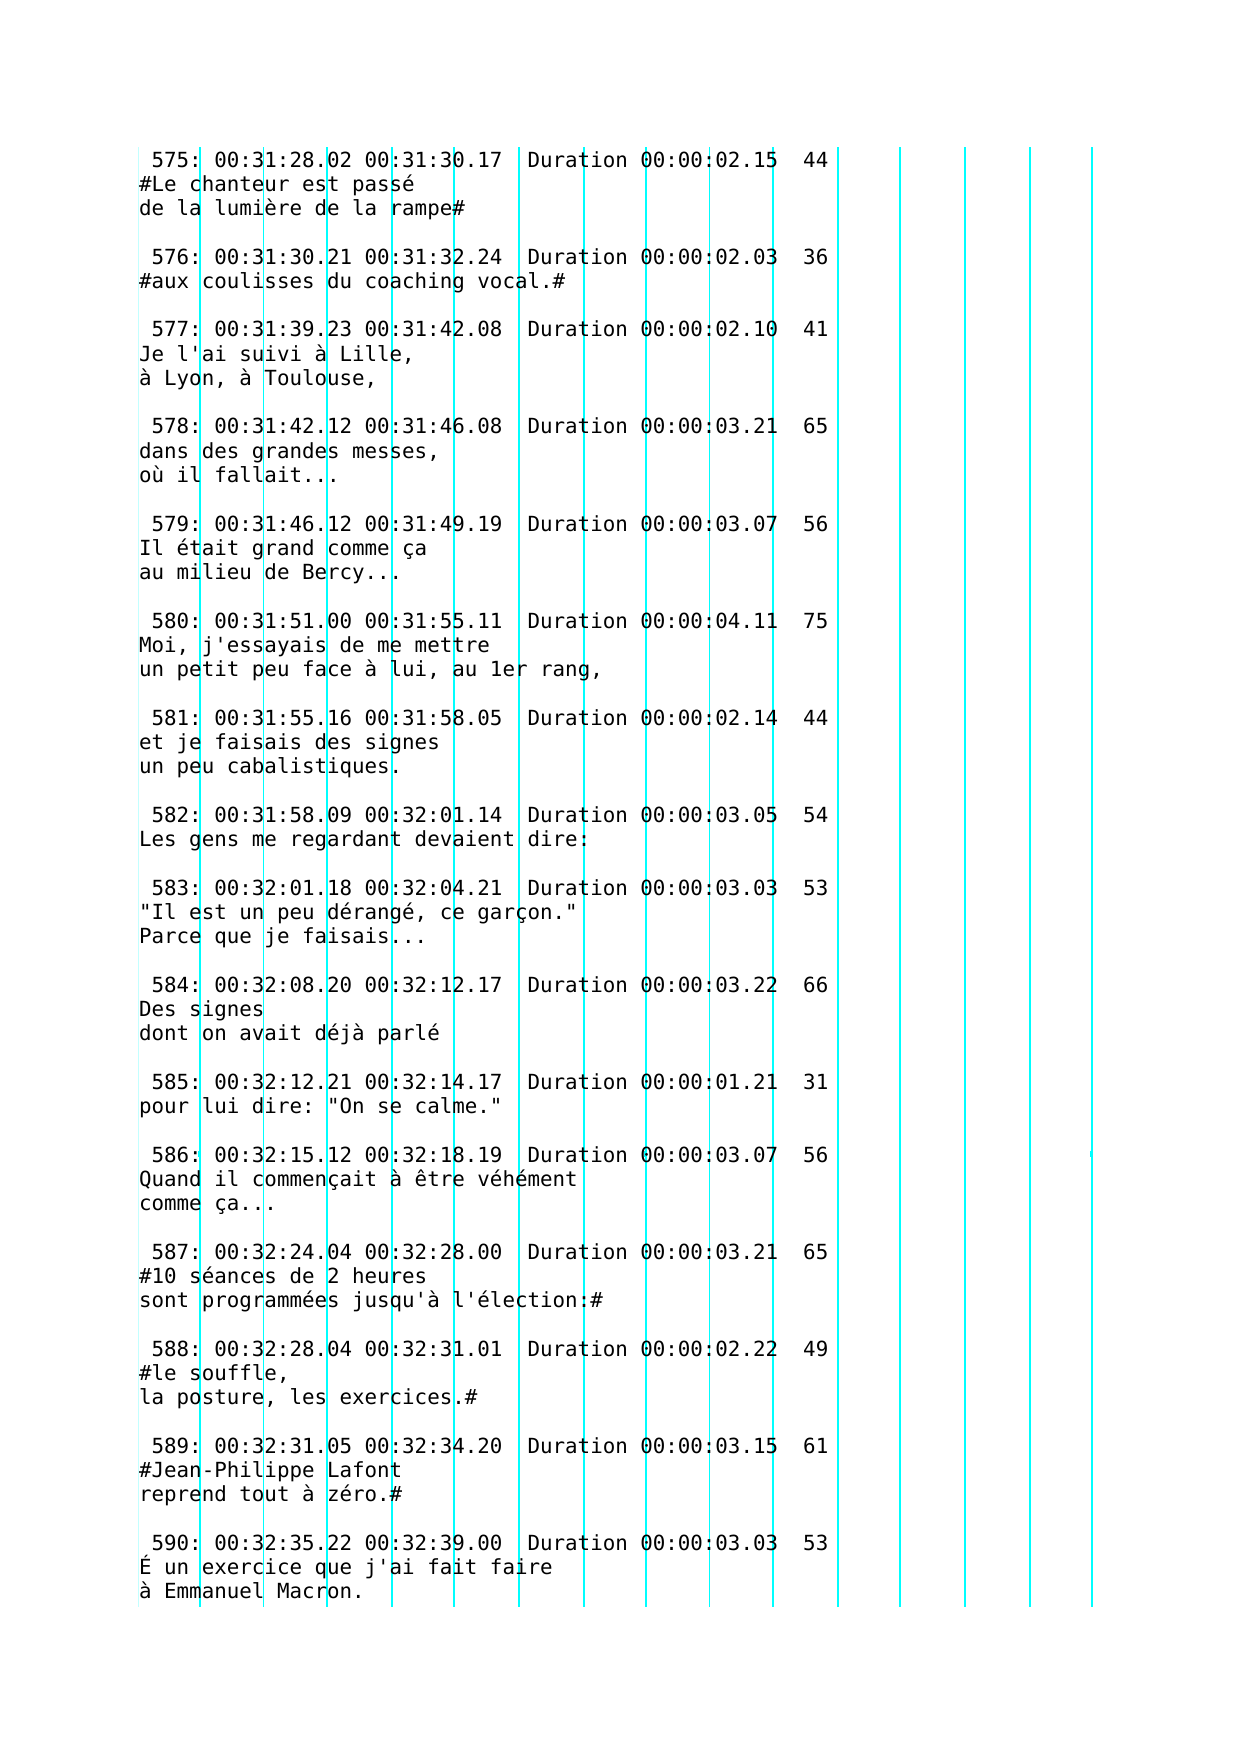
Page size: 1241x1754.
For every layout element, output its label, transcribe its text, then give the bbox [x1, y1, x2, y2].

text 579: 00:31:46.12 00:31:49.19 Duration 00:00:03.07 56 [139, 512, 1101, 536]
text Moi, j'essayais de me mettre [139, 633, 1101, 657]
text 588: 00:32:28.04 00:32:31.01 Duration 00:00:02.22 49 [139, 1337, 1101, 1361]
text 586: 00:32:15.12 00:32:18.19 Duration 00:00:03.07 56 [139, 1143, 1101, 1167]
text Il était grand comme ça [139, 536, 1101, 560]
text 590: 00:32:35.22 00:32:39.00 Duration 00:00:03.03 53 [139, 1531, 1101, 1555]
text #Jean-Philippe Lafont [139, 1458, 1101, 1482]
text #aux coulisses du coaching vocal.# [139, 269, 1101, 293]
text la posture, les exercices.# [139, 1385, 1101, 1410]
text dont on avait déjà parlé [139, 1021, 1101, 1046]
text 585: 00:32:12.21 00:32:14.17 Duration 00:00:01.21 31 [139, 1070, 1101, 1094]
text un petit peu face à lui, au 1er rang, [139, 657, 1101, 682]
text Les gens me regardant devaient dire: [139, 827, 1101, 851]
text "Il est un peu dérangé, ce garçon." [139, 900, 1101, 924]
text 581: 00:31:55.16 00:31:58.05 Duration 00:00:02.14 44 [139, 706, 1101, 730]
text #10 séances de 2 heures [139, 1264, 1101, 1288]
text É un exercice que j'ai fait faire [139, 1555, 1101, 1579]
text un peu cabalistiques. [139, 754, 1101, 779]
text dans des grandes messes, [139, 439, 1101, 463]
text 577: 00:31:39.23 00:31:42.08 Duration 00:00:02.10 41 [139, 317, 1101, 342]
text reprend tout à zéro.# [139, 1482, 1101, 1507]
text comme ça... [139, 1191, 1101, 1216]
text de la lumière de la rampe# [139, 196, 1101, 220]
text 576: 00:31:30.21 00:31:32.24 Duration 00:00:02.03 36 [139, 245, 1101, 269]
text Parce que je faisais... [139, 924, 1101, 948]
text 589: 00:32:31.05 00:32:34.20 Duration 00:00:03.15 61 [139, 1434, 1101, 1458]
text pour lui dire: "On se calme." [139, 1094, 1101, 1118]
text à Emmanuel Macron. [139, 1579, 1101, 1604]
text 587: 00:32:24.04 00:32:28.00 Duration 00:00:03.21 65 [139, 1240, 1101, 1264]
text Je l'ai suivi à Lille, [139, 342, 1101, 366]
text 584: 00:32:08.20 00:32:12.17 Duration 00:00:03.22 66 [139, 973, 1101, 997]
text 583: 00:32:01.18 00:32:04.21 Duration 00:00:03.03 53 [139, 876, 1101, 900]
text sont programmées jusqu'à l'élection:# [139, 1288, 1101, 1313]
text #Le chanteur est passé [139, 172, 1101, 196]
text au milieu de Bercy... [139, 560, 1101, 584]
text Des signes [139, 997, 1101, 1021]
text Quand il commençait à être véhément [139, 1167, 1101, 1191]
text 580: 00:31:51.00 00:31:55.11 Duration 00:00:04.11 75 [139, 609, 1101, 633]
text et je faisais des signes [139, 730, 1101, 754]
text 578: 00:31:42.12 00:31:46.08 Duration 00:00:03.21 65 [139, 414, 1101, 439]
text 575: 00:31:28.02 00:31:30.17 Duration 00:00:02.15 44 [139, 148, 1101, 172]
text où il fallait... [139, 463, 1101, 487]
text à Lyon, à Toulouse, [139, 366, 1101, 390]
text #le souffle, [139, 1361, 1101, 1385]
text 582: 00:31:58.09 00:32:01.14 Duration 00:00:03.05 54 [139, 803, 1101, 827]
picture [138, 147, 1102, 1607]
